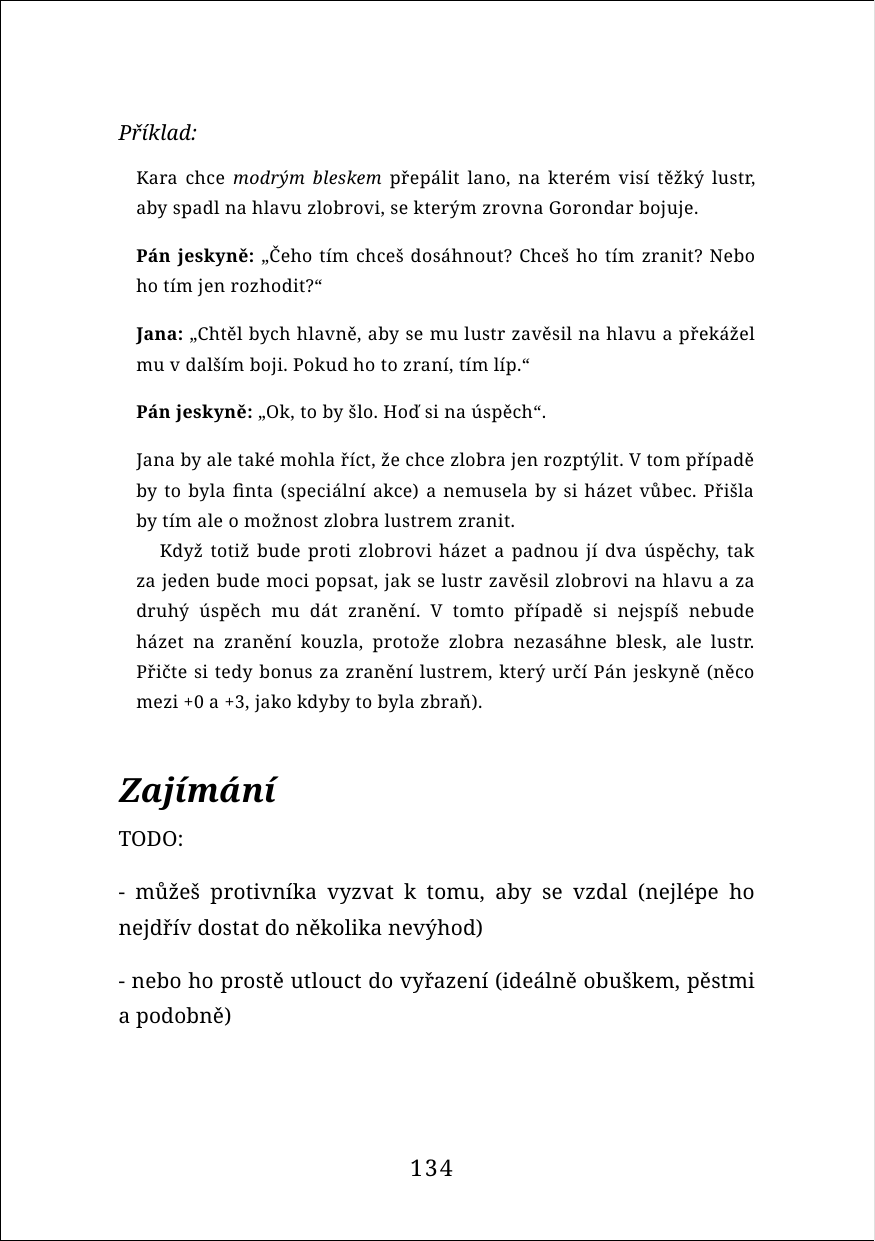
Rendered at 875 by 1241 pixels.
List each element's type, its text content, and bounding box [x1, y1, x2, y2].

text Pán jeskyně: „Ok, to by šlo. Hoď si na úspěch“. [136, 400, 756, 424]
text Příklad: [118, 118, 756, 147]
text Jana: „Chtěl bych hlavně, aby se mu lustr zavěsil na hlavu a překážel mu v dalším boji. Pokud ho to zraní, tím líp.“ [136, 322, 756, 376]
text Pán jeskyně: „Čeho tím chceš dosáhnout? Chceš ho tím zranit? Nebo ho tím jen rozhodit?“ [136, 244, 756, 298]
text Kara chce modrým bleskem přepálit lano, na kterém visí těžký lustr, aby spadl na hlavu zlobrovi, se kterým zrovna Gorondar bojuje. [136, 166, 756, 220]
text TODO: [118, 824, 756, 853]
text - můžeš protivníka vyzvat k tomu, aby se vzdal (nejlépe ho nejdřív dostat do několika nevýhod) [118, 877, 756, 941]
text - nebo ho prostě utlouct do vyřazení (ideálně obuškem, pěstmi a podobně) [118, 966, 756, 1030]
subtitle Zajímání [118, 767, 756, 812]
text Jana by ale také mohla říct, že chce zlobra jen rozptýlit. V tom případě by to byla finta (speciální akce) a nemusela by si házet vůbec. Přišla by tím ale o možnost zlobra lustrem zranit. Když totiž bude proti zlobrovi házet a padnou jí dva úspěchy, tak za jeden bude moci popsat, jak se lustr zavěsil zlobrovi na hlavu a za druhý úspěch mu dát zranění. V tomto případě si nejspíš nebude házet na zranění kouzla, protože zlobra nezasáhne blesk, ale lustr. Přičte si tedy bonus za zranění lustrem, který určí Pán jeskyně (něco mezi +0 a +3, jako kdyby to byla zbraň). [136, 448, 756, 714]
